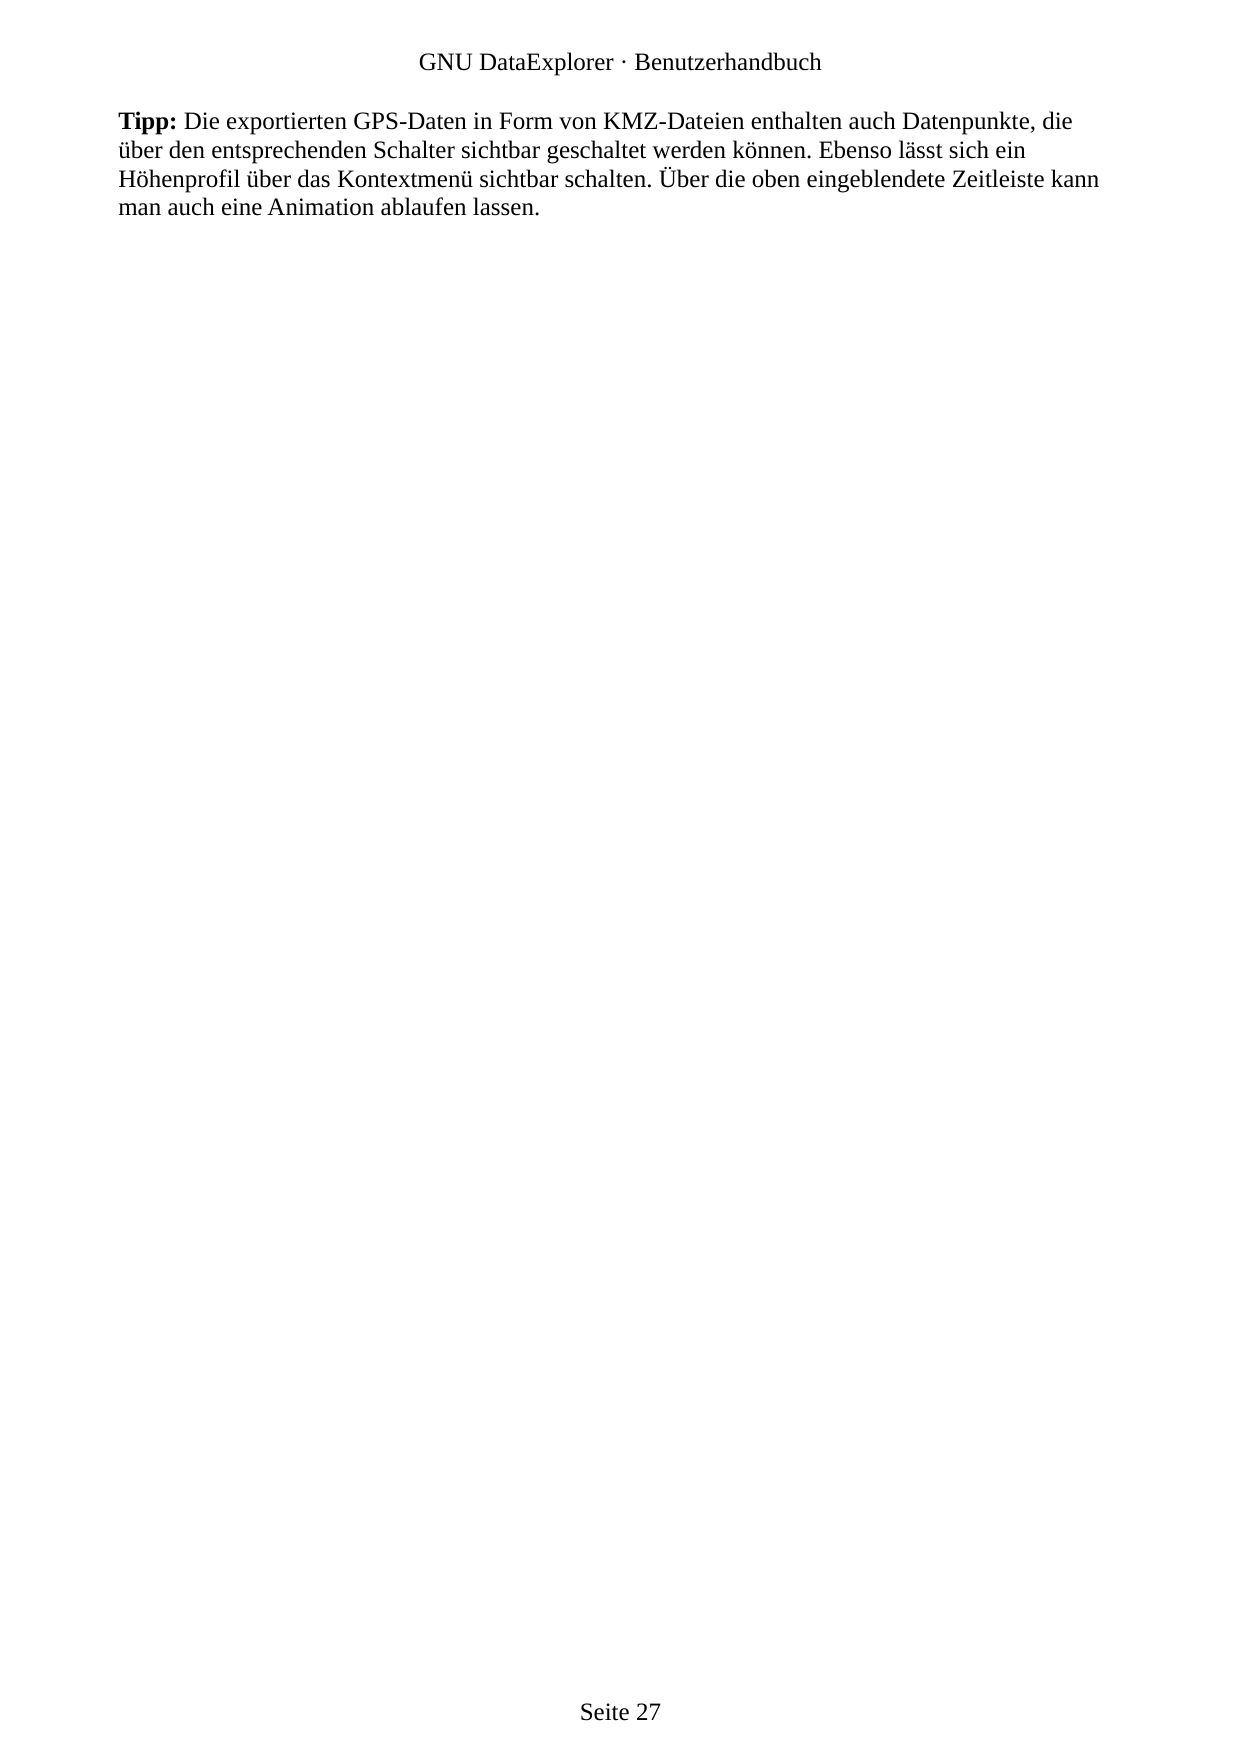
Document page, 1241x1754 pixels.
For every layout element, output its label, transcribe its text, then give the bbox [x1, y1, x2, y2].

text Tipp: Die exportierten GPS-Daten in Form von KMZ-Dateien enthalten auch Datenpunkte, die über den entsprechenden Schalter sichtbar geschaltet werden können. Ebenso lässt sich ein Höhenprofil über das Kontextmenü sichtbar schalten. Über die oben eingeblendete Zeitleiste kann man auch eine Animation ablaufen lassen. [118, 106, 1122, 221]
